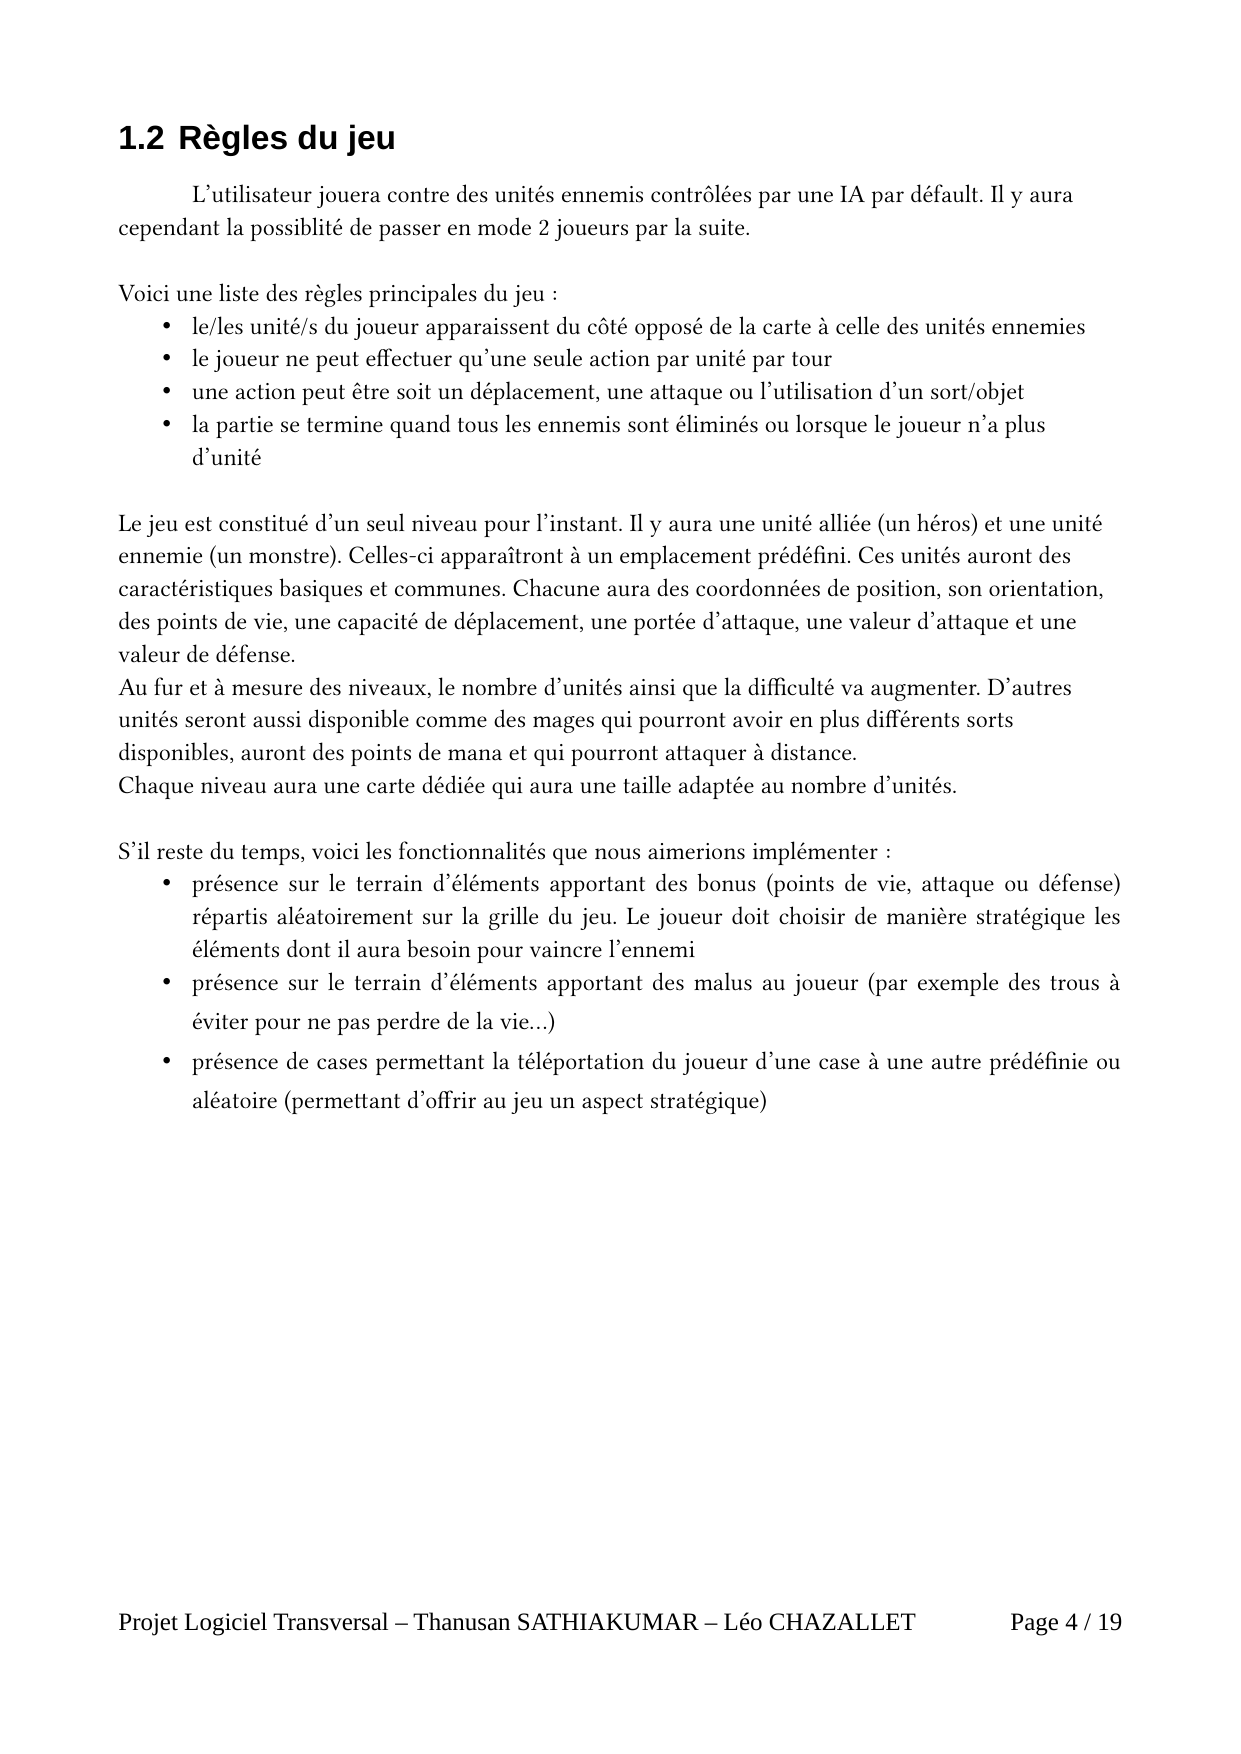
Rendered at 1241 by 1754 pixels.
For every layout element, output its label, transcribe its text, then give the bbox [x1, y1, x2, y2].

list une action peut être soit un déplacement, une attaque ou l’utilisation d’un sort/objet [162, 377, 1122, 406]
list présence sur le terrain d’éléments apportant des malus au joueur (par exemple des trous à éviter pour ne pas perdre de la vie…) [162, 968, 1122, 1036]
subtitle Règles du jeu [118, 118, 1122, 157]
text Chaque niveau aura une carte dédiée qui aura une taille adaptée au nombre d’unités. [118, 771, 1122, 799]
list la partie se termine quand tous les ennemis sont éliminés ou lorsque le joueur n’a plus d’unité [162, 410, 1122, 471]
list présence de cases permettant la téléportation du joueur d’une case à une autre prédéfinie ou aléatoire (permettant d’offrir au jeu un aspect stratégique) [162, 1047, 1122, 1114]
text Le jeu est constitué d’un seul niveau pour l’instant. Il y aura une unité alliée (un héros) et une unité ennemie (un monstre). Celles-ci apparaîtront à un emplacement prédéfini. Ces unités auront des caractéristiques basiques et communes. Chacune aura des coordonnées de position, son orientation, des points de vie, une capacité de déplacement, une portée d’attaque, une valeur d’attaque et une valeur de défense. [118, 508, 1122, 668]
list le joueur ne peut effectuer qu’une seule action par unité par tour [162, 344, 1122, 373]
text L’utilisateur jouera contre des unités ennemis contrôlées par une IA par défault. Il y aura cependant la possiblité de passer en mode 2 joueurs par la suite. [118, 180, 1122, 242]
text Voici une liste des règles principales du jeu : [118, 279, 1122, 307]
list présence sur le terrain d’éléments apportant des bonus (points de vie, attaque ou défense) répartis aléatoirement sur la grille du jeu. Le joueur doit choisir de manière stratégique les éléments dont il aura besoin pour vaincre l’ennemi [162, 869, 1122, 964]
text Au fur et à mesure des niveaux, le nombre d’unités ainsi que la difficulté va augmenter. D’autres unités seront aussi disponible comme des mages qui pourront avoir en plus différents sorts disponibles, auront des points de mana et qui pourront attaquer à distance. [118, 673, 1122, 767]
list le/les unité/s du joueur apparaissent du côté opposé de la carte à celle des unités ennemies [162, 312, 1122, 340]
text S’il reste du temps, voici les fonctionnalités que nous aimerions implémenter : [118, 837, 1122, 865]
